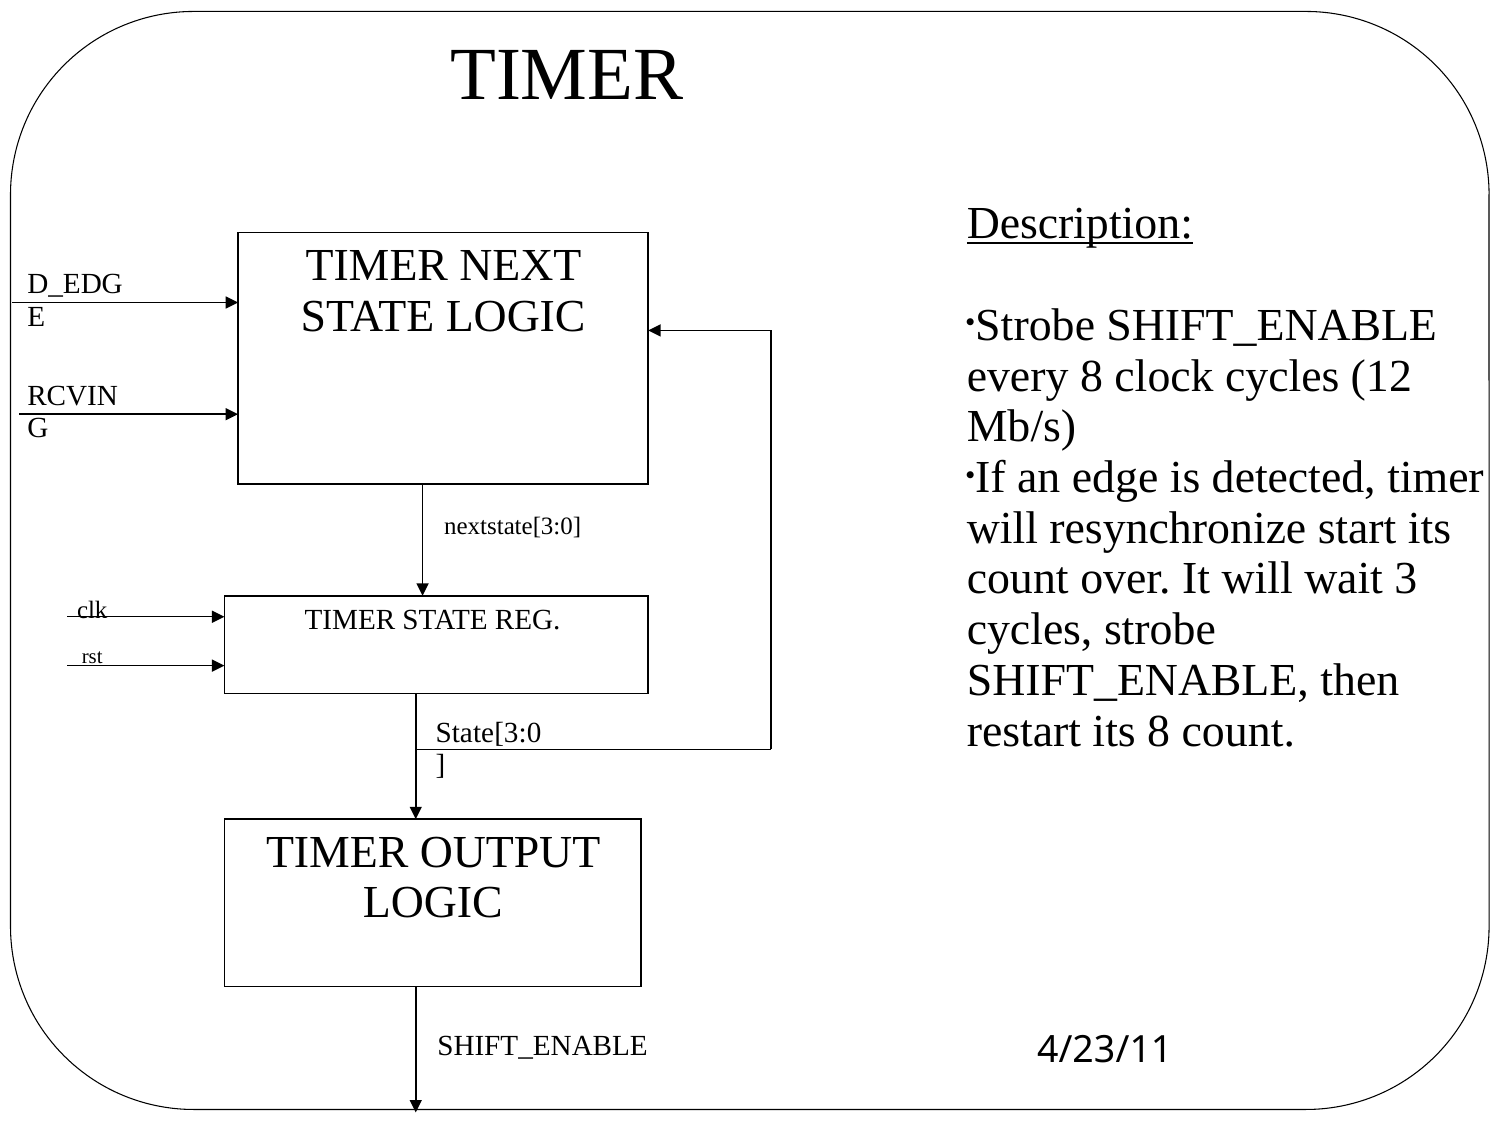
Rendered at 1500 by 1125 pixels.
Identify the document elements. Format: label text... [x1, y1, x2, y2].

text_box SHIFT_ENABLE [422, 1021, 693, 1050]
text_box TIMER OUTPUT LOGIC [224, 819, 642, 987]
text_box TIMER NEXT STATE LOGIC [238, 232, 649, 485]
text_box rst [67, 637, 179, 663]
text_box TIMER [435, 24, 802, 128]
text_box RCVING [12, 372, 150, 408]
text_box TIMER STATE REG. [224, 595, 649, 694]
text_box State[3:0] [420, 709, 558, 745]
text_box clk [62, 588, 204, 625]
text_box Description: Strobe SHIFT_ENABLE every 8 clock cycles (12 Mb/s) If an edge is detected, timer will resynchronize start its count over. It will wait 3 cycles, strobe SHIFT_ENABLE, then restart its 8 count. [952, 190, 1500, 589]
text_box nextstate[3:0] [429, 504, 607, 550]
text_box D_EDGE [12, 260, 150, 296]
